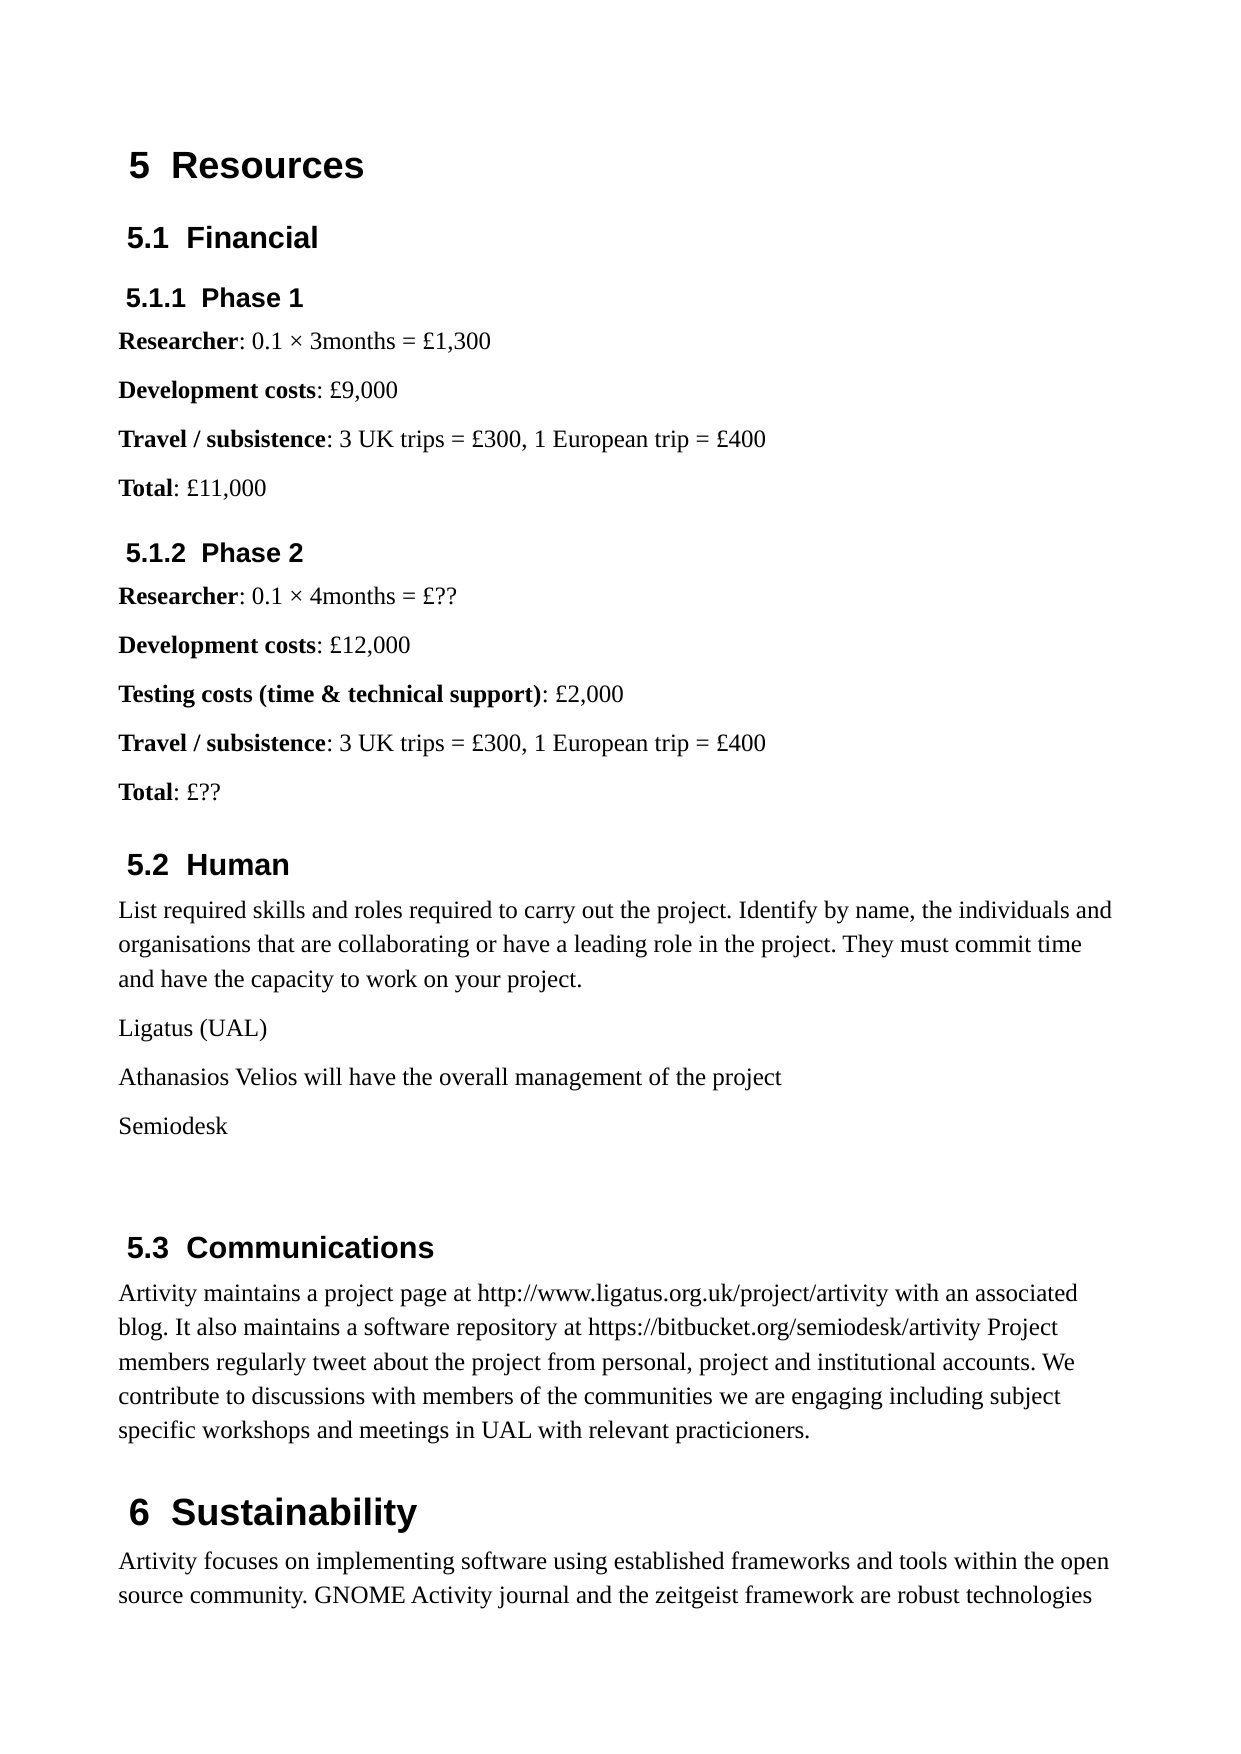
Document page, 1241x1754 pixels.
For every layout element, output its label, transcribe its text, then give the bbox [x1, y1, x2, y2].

subtitle Financial [118, 220, 1122, 255]
text Artivity focuses on implementing software using established frameworks and tools within the open source community. GNOME Activity journal and the zeitgeist framework are robust technologies [118, 1546, 1122, 1609]
subtitle Resources [118, 143, 1122, 187]
text Artivity maintains a project page at http://www.ligatus.org.uk/project/artivity with an associated blog. It also maintains a software repository at https://bitbucket.org/semiodesk/artivity Project members regularly tweet about the project from personal, project and institutional accounts. We contribute to discussions with members of the communities we are engaging including subject specific workshops and meetings in UAL with relevant practicioners. [118, 1278, 1122, 1444]
text Ligatus (UAL) [118, 1013, 1122, 1042]
subtitle Phase 1 [118, 282, 1122, 314]
text Total: £?? [118, 777, 1122, 806]
text List required skills and roles required to carry out the project. Identify by name, the individuals and organisations that are collaborating or have a leading role in the project. They must commit time and have the capacity to work on your project. [118, 895, 1122, 992]
text Development costs: £9,000 [118, 375, 1122, 404]
text Total: £11,000 [118, 473, 1122, 502]
subtitle Human [118, 847, 1122, 882]
subtitle Communications [118, 1230, 1122, 1265]
text Researcher: 0.1 × 4months = £?? [118, 581, 1122, 609]
text Semiodesk [118, 1111, 1122, 1140]
text Development costs: £12,000 [118, 630, 1122, 659]
subtitle Sustainability [118, 1490, 1122, 1533]
text Testing costs (time & technical support): £2,000 [118, 679, 1122, 708]
text Travel / subsistence: 3 UK trips = £300, 1 European trip = £400 [118, 728, 1122, 757]
text Travel / subsistence: 3 UK trips = £300, 1 European trip = £400 [118, 424, 1122, 453]
text Researcher: 0.1 × 3months = £1,300 [118, 326, 1122, 355]
subtitle Phase 2 [118, 537, 1122, 568]
text Athanasios Velios will have the overall management of the project [118, 1062, 1122, 1091]
